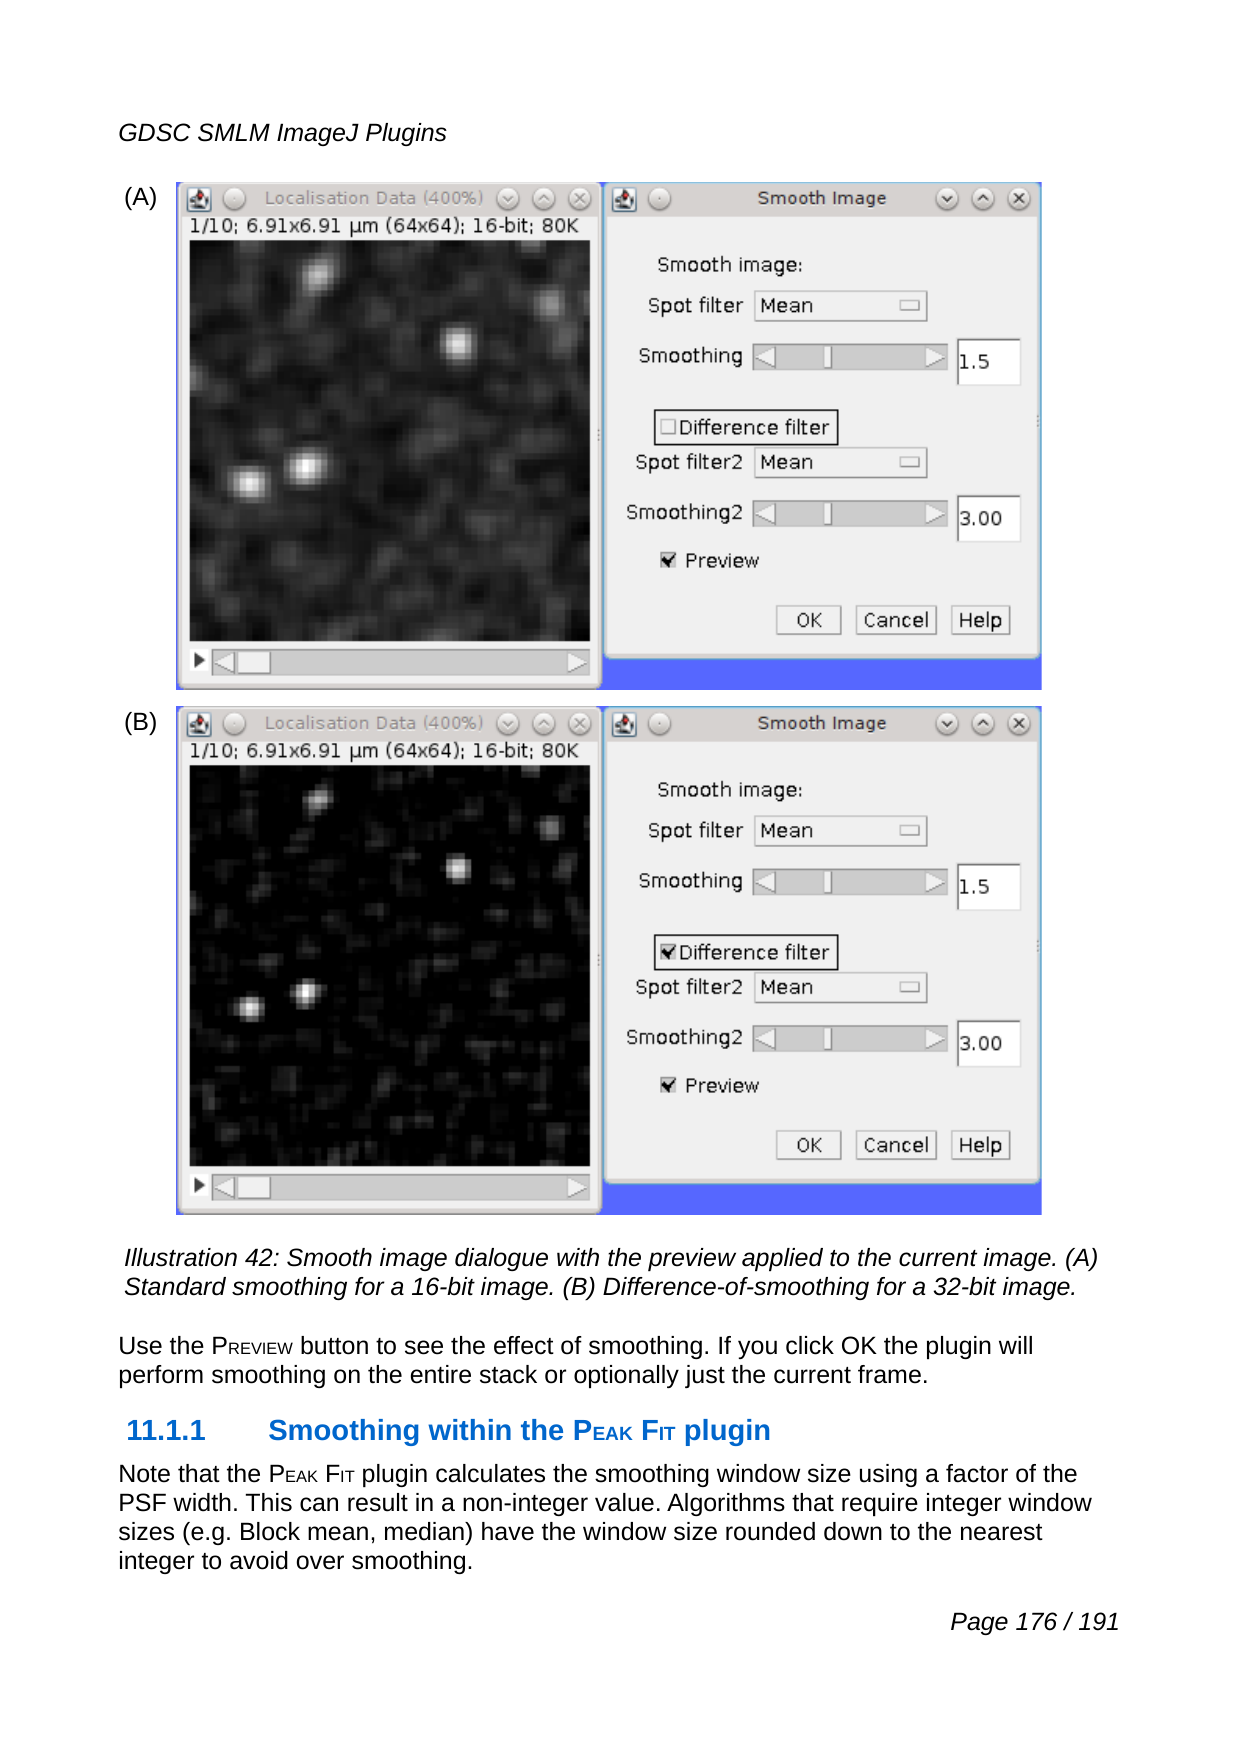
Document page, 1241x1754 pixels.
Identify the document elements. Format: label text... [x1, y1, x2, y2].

table_header (A) [118, 176, 163, 701]
table_cell (B) [118, 701, 163, 1225]
text Note that the Peak Fit plugin calculates the smoothing window size using a factor of the PSF width. This can result in a non-integer value. Algorithms that require integer window sizes (e.g. Block mean, median) have the window size rounded down to the nearest integer to avoid over smoothing. [118, 1459, 1122, 1574]
table_header [164, 176, 1123, 701]
text Use the Preview button to see the effect of smoothing. If you click OK the plugin will perform smoothing on the entire stack or optionally just the current frame. [118, 1331, 1122, 1388]
subtitle Smoothing within the Peak Fit plugin [118, 1413, 1122, 1447]
picture [176, 706, 1042, 1215]
picture [176, 182, 1042, 690]
table_cell [164, 701, 1123, 1225]
table_cell Illustration 42: Smooth image dialogue with the preview applied to the current image. (A) Standard smoothing for a 16-bit image. (B) Difference-of-smoothing for a 32-bit image. [118, 1225, 1123, 1331]
